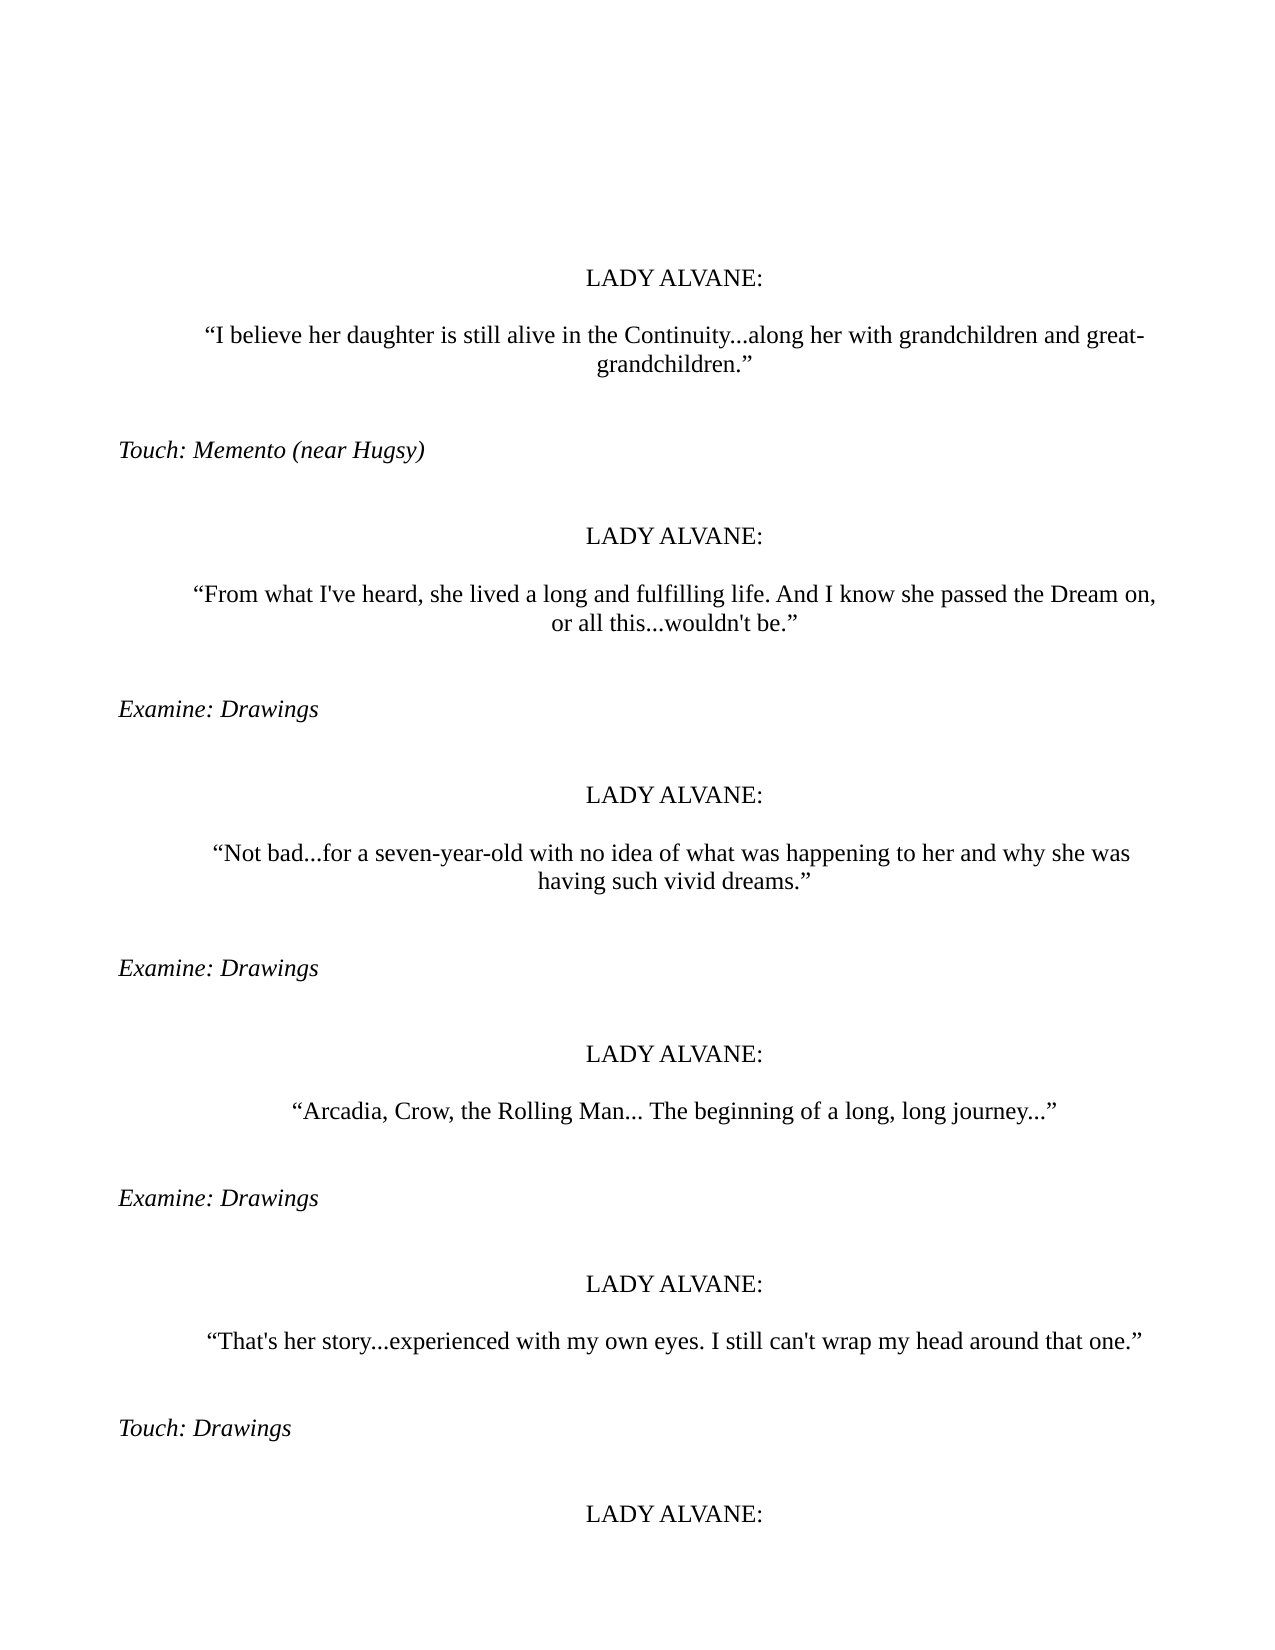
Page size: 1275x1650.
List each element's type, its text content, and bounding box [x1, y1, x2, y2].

text “Not bad...for a seven-year-old with no idea of what was happening to her and why she was having such vivid dreams.” [118, 838, 1157, 895]
text Examine: Drawings [118, 694, 1157, 723]
text Examine: Drawings [118, 1183, 1157, 1211]
text LADY ALVANE: [118, 1269, 1157, 1298]
text LADY ALVANE: [118, 521, 1157, 550]
text LADY ALVANE: [118, 780, 1157, 809]
text “I believe her daughter is still alive in the Continuity...along her with grandchildren and great- grandchildren.” [118, 320, 1157, 378]
text “Arcadia, Crow, the Rolling Man... The beginning of a long, long journey...” [118, 1096, 1157, 1125]
text LADY ALVANE: [118, 263, 1157, 291]
text Examine: Drawings [118, 953, 1157, 981]
text Touch: Memento (near Hugsy) [118, 435, 1157, 464]
text “From what I've heard, she lived a long and fulfilling life. And I know she passed the Dream on, or all this...wouldn't be.” [118, 579, 1157, 636]
text LADY ALVANE: [118, 1039, 1157, 1068]
text “That's her story...experienced with my own eyes. I still can't wrap my head around that one.” [118, 1326, 1157, 1355]
text Touch: Drawings [118, 1413, 1157, 1441]
text LADY ALVANE: [118, 1499, 1157, 1528]
